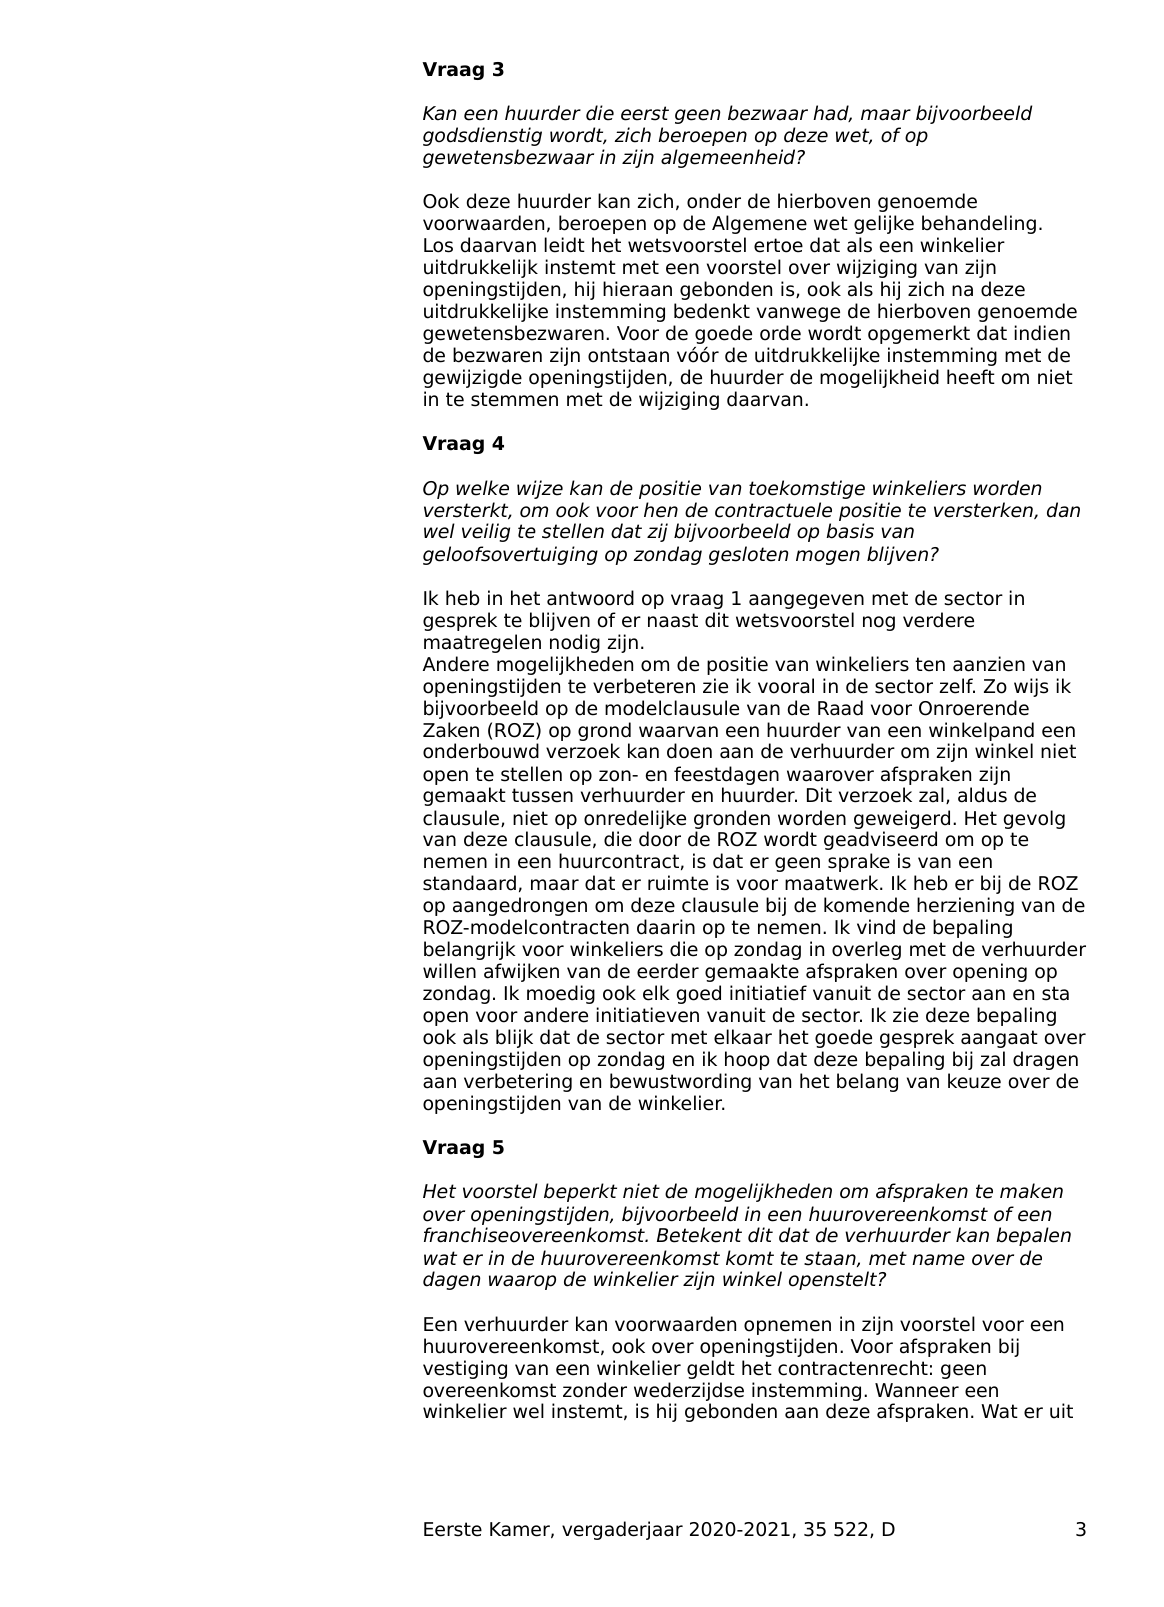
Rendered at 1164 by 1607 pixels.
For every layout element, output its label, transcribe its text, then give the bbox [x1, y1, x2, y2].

text Kan een huurder die eerst geen bezwaar had, maar bijvoorbeeld godsdienstig wordt, zich beroepen op deze wet, of op gewetensbezwaar in zijn algemeenheid? [422, 103, 1087, 169]
text Een verhuurder kan voorwaarden opnemen in zijn voorstel voor een huurovereenkomst, ook over openingstijden. Voor afspraken bij vestiging van een winkelier geldt het contractenrecht: geen overeenkomst zonder wederzijdse instemming. Wanneer een winkelier wel instemt, is hij gebonden aan deze afspraken. Wat er uit [422, 1313, 1087, 1423]
text Los daarvan leidt het wetsvoorstel ertoe dat als een winkelier uitdrukkelijk instemt met een voorstel over wijziging van zijn openingstijden, hij hieraan gebonden is, ook als hij zich na deze uitdrukkelijke instemming bedenkt vanwege de hierboven genoemde gewetensbezwaren. Voor de goede orde wordt opgemerkt dat indien de bezwaren zijn ontstaan vóór de uitdrukkelijke instemming met de gewijzigde openingstijden, de huurder de mogelijkheid heeft om niet in te stemmen met de wijziging daarvan. [422, 235, 1087, 411]
text Ook deze huurder kan zich, onder de hierboven genoemde voorwaarden, beroepen op de Algemene wet gelijke behandeling. [422, 191, 1087, 235]
text Het voorstel beperkt niet de mogelijkheden om afspraken te maken over openingstijden, bijvoorbeeld in een huurovereenkomst of een franchiseovereenkomst. Betekent dit dat de verhuurder kan bepalen wat er in de huurovereenkomst komt te staan, met name over de dagen waarop de winkelier zijn winkel openstelt? [422, 1181, 1087, 1291]
text Op welke wijze kan de positie van toekomstige winkeliers worden versterkt, om ook voor hen de contractuele positie te versterken, dan wel veilig te stellen dat zij bijvoorbeeld op basis van geloofsovertuiging op zondag gesloten mogen blijven? [422, 477, 1087, 565]
text Ik heb in het antwoord op vraag 1 aangegeven met de sector in gesprek te blijven of er naast dit wetsvoorstel nog verdere maatregelen nodig zijn. [422, 588, 1087, 653]
subtitle Vraag 5 [422, 1137, 1087, 1159]
subtitle Vraag 4 [422, 433, 1087, 455]
text Andere mogelijkheden om de positie van winkeliers ten aanzien van openingstijden te verbeteren zie ik vooral in de sector zelf. Zo wijs ik bijvoorbeeld op de modelclausule van de Raad voor Onroerende Zaken (ROZ) op grond waarvan een huurder van een winkelpand een onderbouwd verzoek kan doen aan de verhuurder om zijn winkel niet open te stellen op zon- en feestdagen waarover afspraken zijn gemaakt tussen verhuurder en huurder. Dit verzoek zal, aldus de clausule, niet op onredelijke gronden worden geweigerd. Het gevolg van deze clausule, die door de ROZ wordt geadviseerd om op te nemen in een huurcontract, is dat er geen sprake is van een standaard, maar dat er ruimte is voor maatwerk. Ik heb er bij de ROZ op aangedrongen om deze clausule bij de komende herziening van de ROZ-modelcontracten daarin op te nemen. Ik vind de bepaling belangrijk voor winkeliers die op zondag in overleg met de verhuurder willen afwijken van de eerder gemaakte afspraken over opening op zondag. Ik moedig ook elk goed initiatief vanuit de sector aan en sta open voor andere initiatieven vanuit de sector. Ik zie deze bepaling ook als blijk dat de sector met elkaar het goede gesprek aangaat over openingstijden op zondag en ik hoop dat deze bepaling bij zal dragen aan verbetering en bewustwording van het belang van keuze over de openingstijden van de winkelier. [422, 653, 1087, 1115]
subtitle Vraag 3 [422, 59, 1087, 81]
